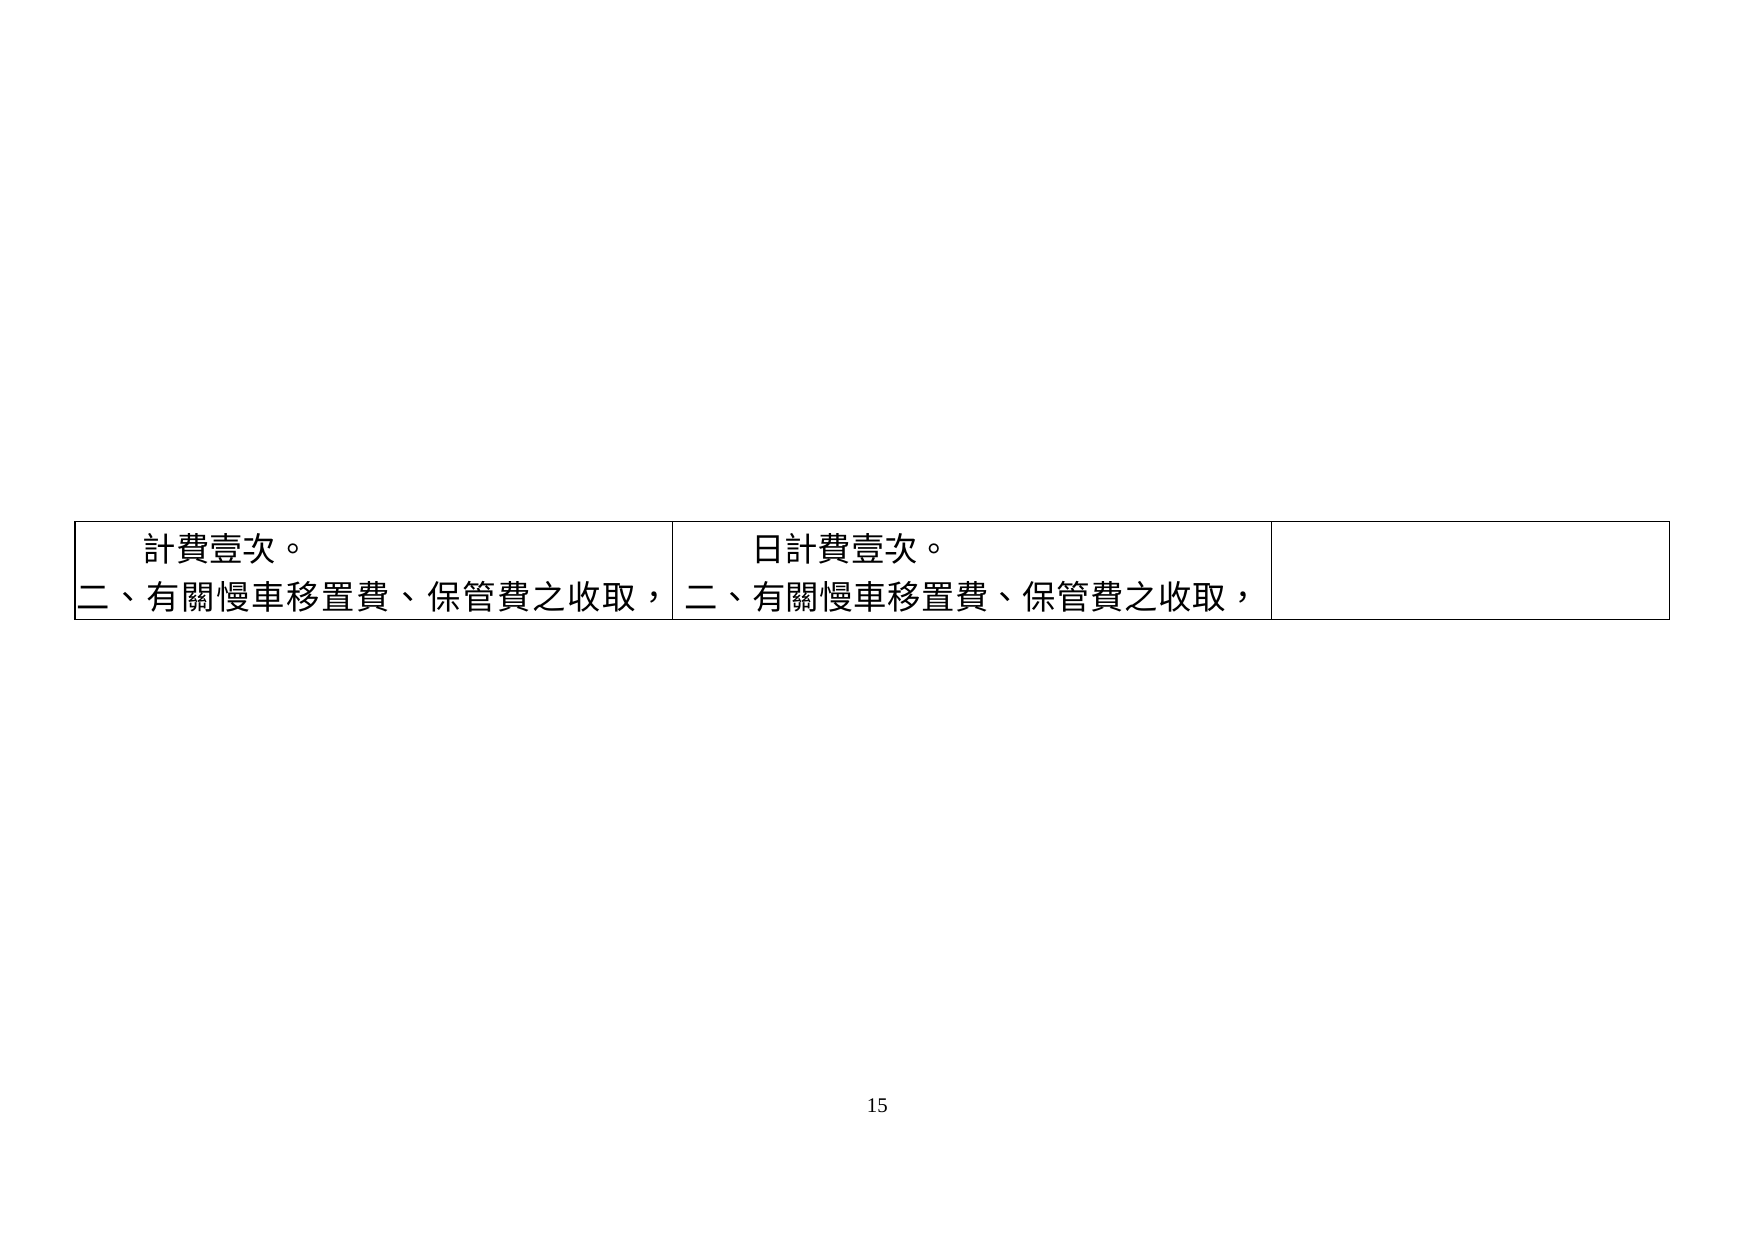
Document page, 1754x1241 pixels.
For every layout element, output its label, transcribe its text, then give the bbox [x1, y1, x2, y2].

table_cell 日計費壹次。 二、有關慢車移置費、保管費之收取， [673, 522, 1271, 619]
table_cell [1272, 522, 1669, 619]
table_cell 計費壹次。 二、有關慢車移置費、保管費之收取， [76, 522, 672, 619]
